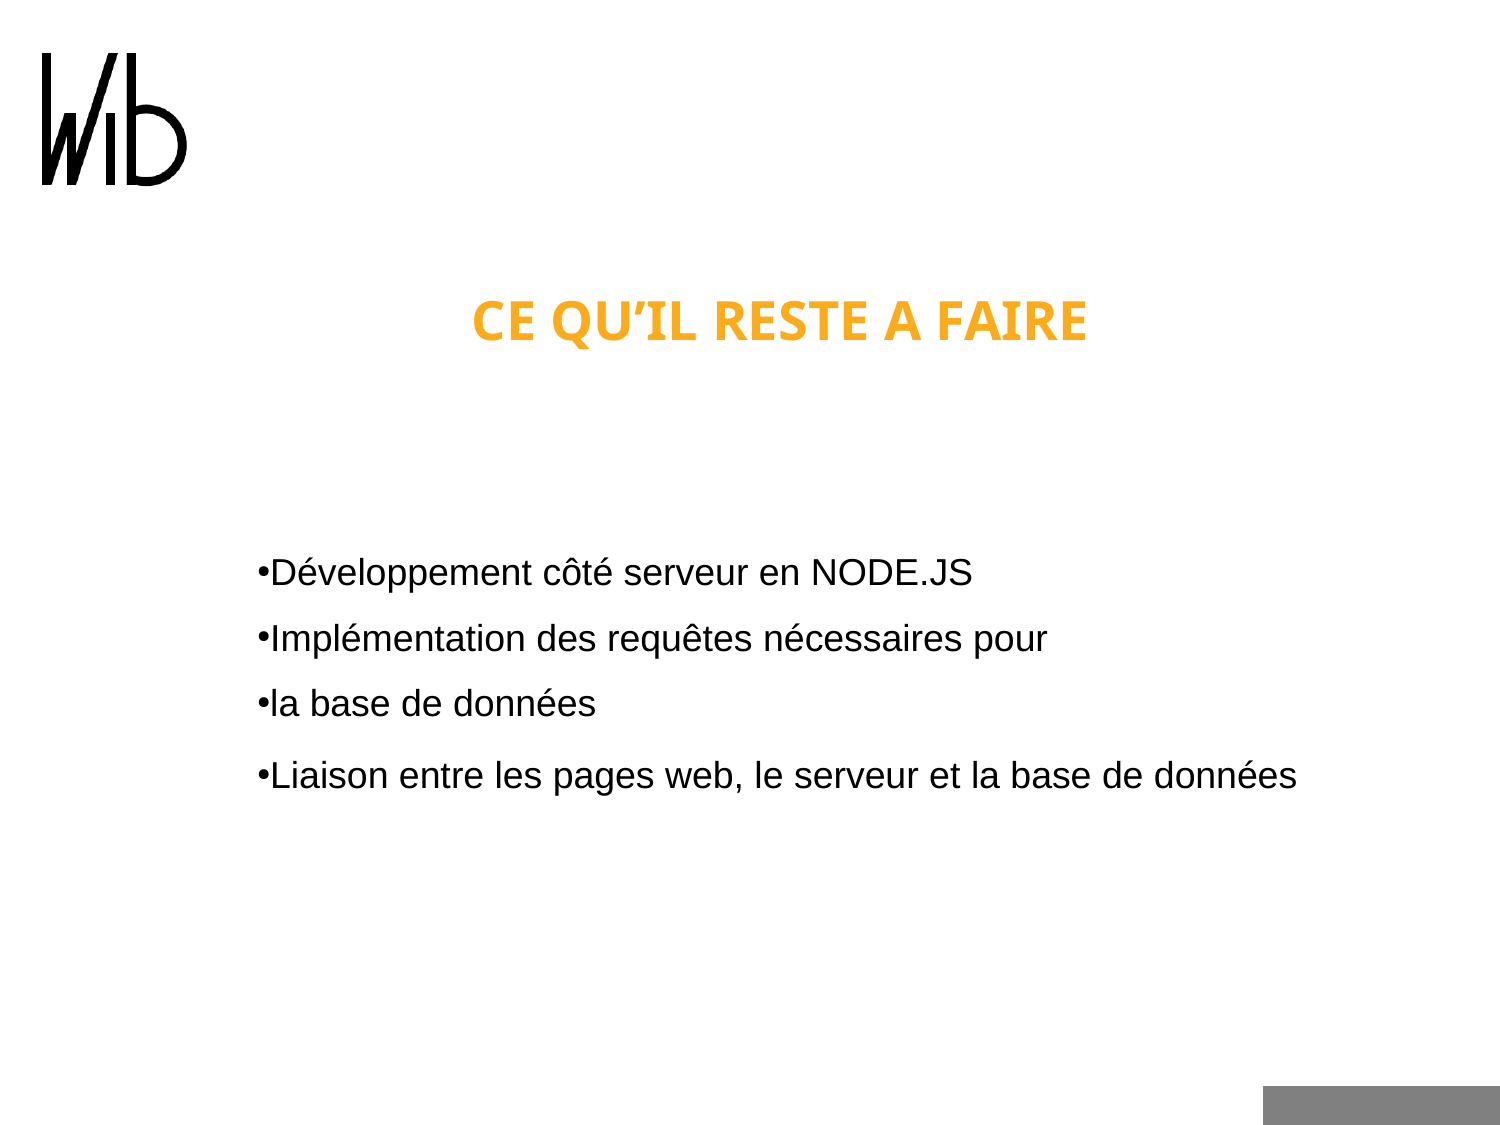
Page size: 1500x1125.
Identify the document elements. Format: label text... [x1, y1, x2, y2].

picture [23, 23, 202, 202]
title CE QU’IL RESTE A FAIRE [224, 278, 1337, 520]
text_box Développement côté serveur en NODE.JS Implémentation des requêtes nécessaires pour la base de données Liaison entre les pages web, le serveur et la base de données [242, 537, 1335, 798]
text_box [1263, 1086, 1500, 1125]
